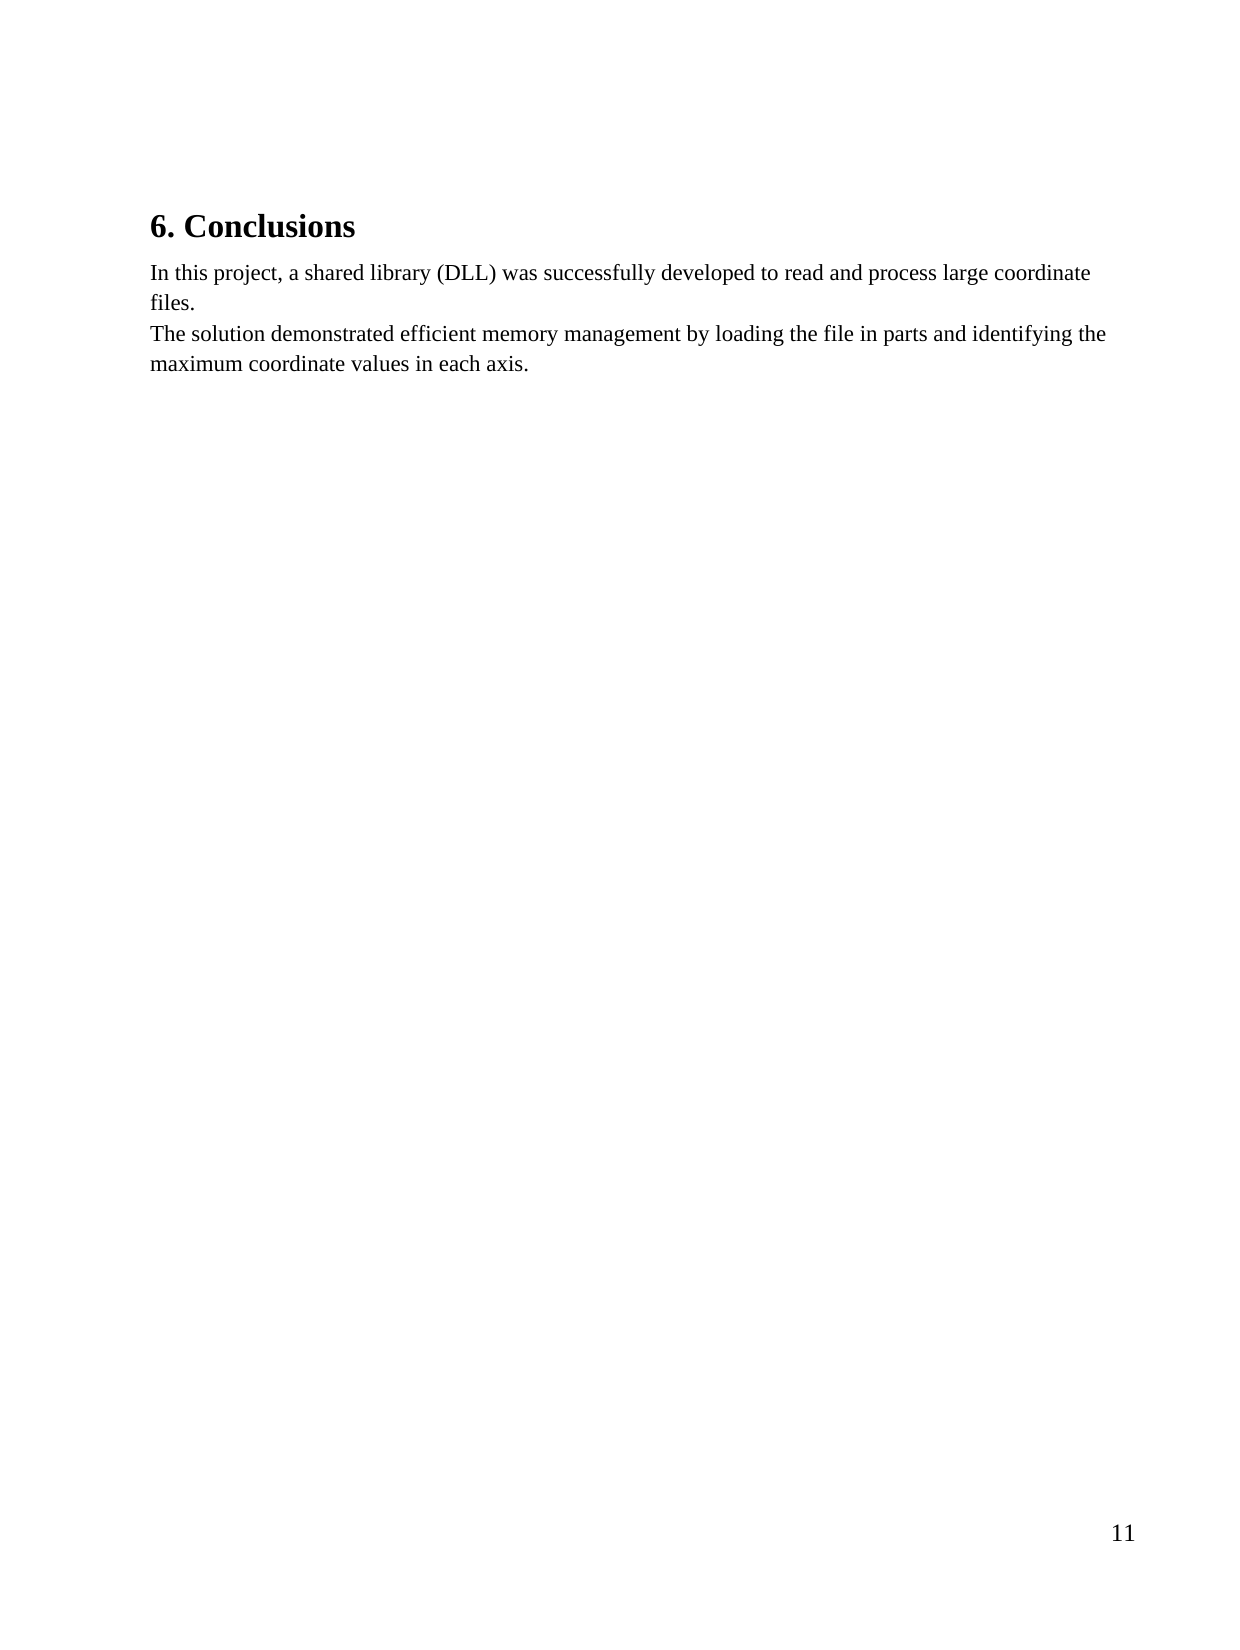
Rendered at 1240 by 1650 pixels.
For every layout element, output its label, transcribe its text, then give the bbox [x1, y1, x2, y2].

text In this project, a shared library (DLL) was successfully developed to read and process large coordinate files. The solution demonstrated efficient memory management by loading the file in parts and identifying the maximum coordinate values in each axis. [150, 259, 1135, 376]
subtitle 6. Conclusions [150, 207, 1135, 245]
